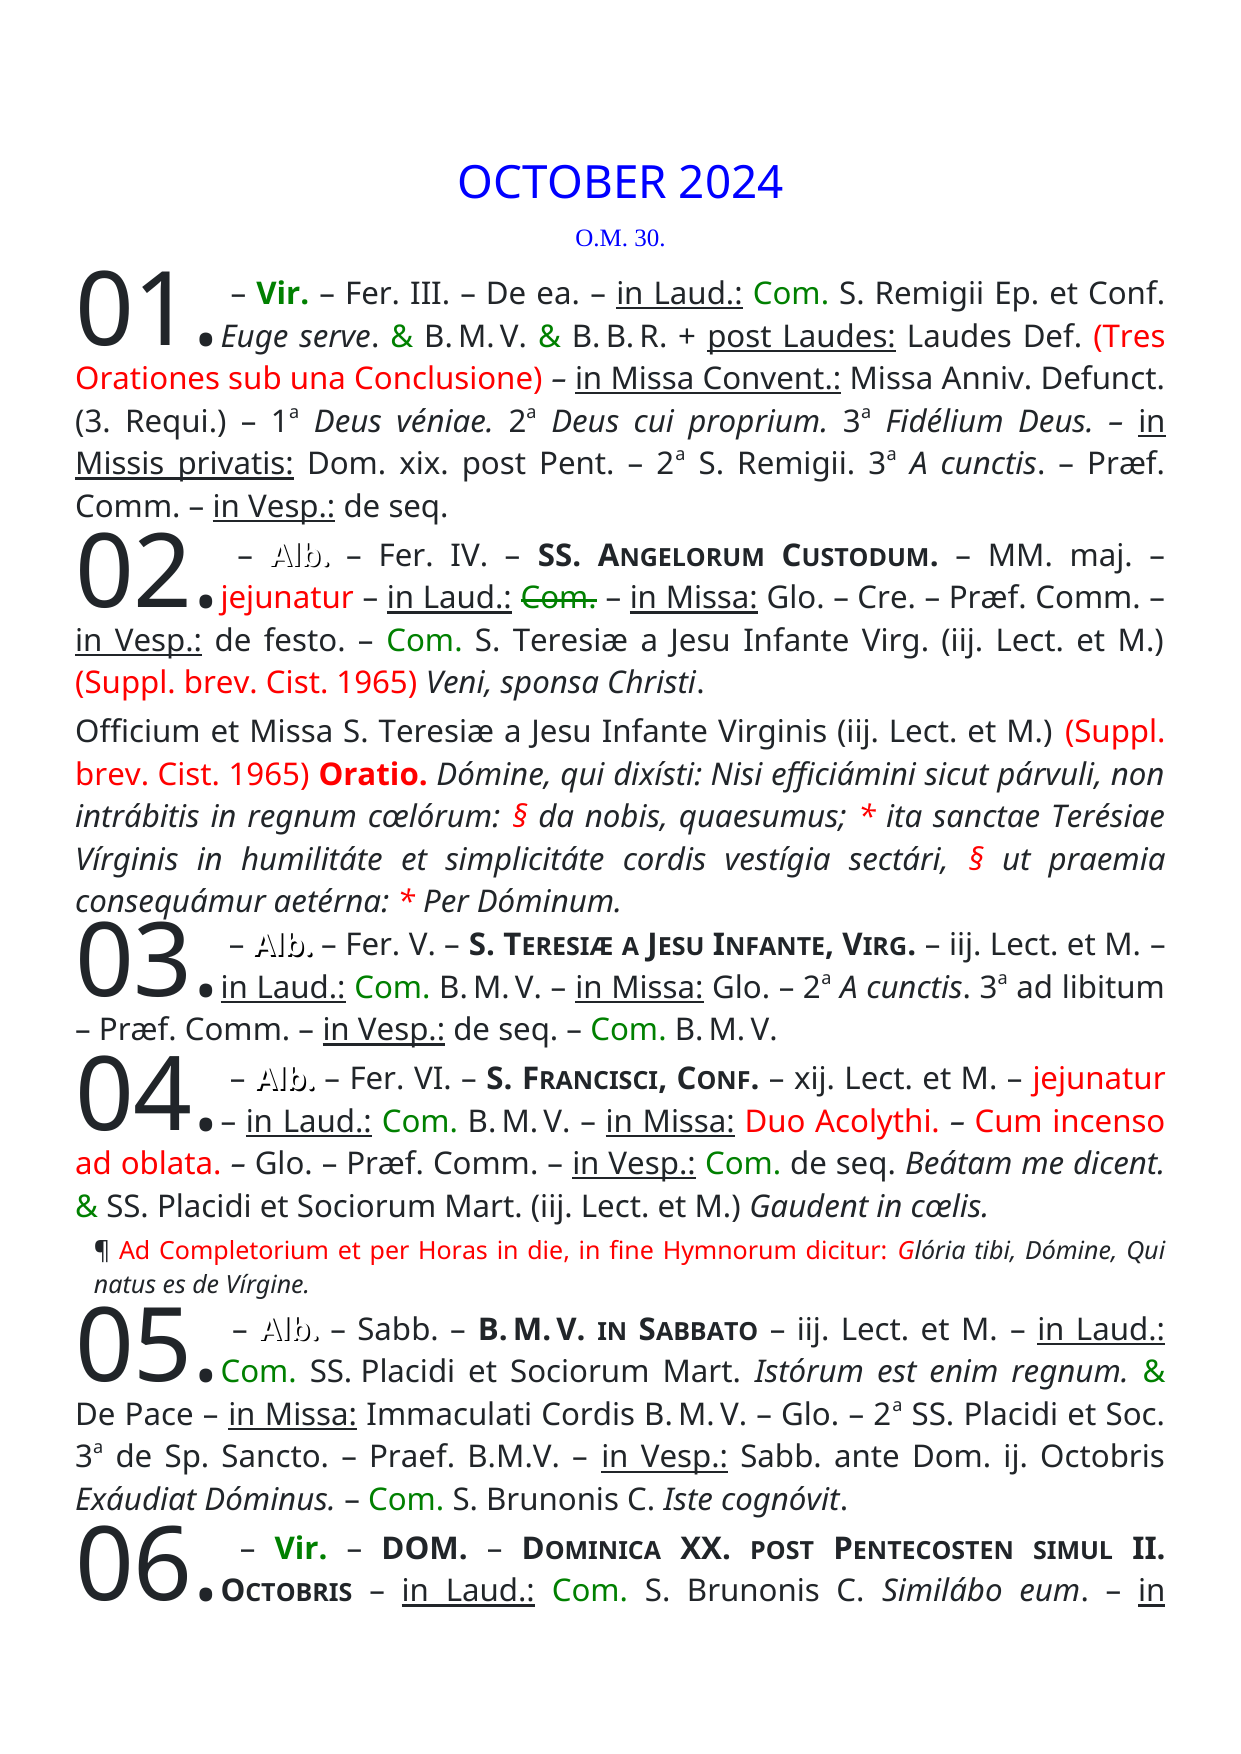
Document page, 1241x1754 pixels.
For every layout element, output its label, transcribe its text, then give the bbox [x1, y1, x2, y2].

text 05. – Alb. – Sabb. – B. M. V. in Sabbato – iij. Lect. et M. – in Laud.: Com. SS. Placidi et Sociorum Mart. Istórum est enim regnum. & De Pace – in Missa: Immaculati Cordis B. M. V. – Glo. – 2a SS. Placidi et Soc. 3a de Sp. Sancto. – Praef. B.M.V. – in Vesp.: Sabb. ante Dom. ij. Octobris Exáudiat Dóminus. – Com. S. Brunonis C. Iste cognóvit. [75, 1307, 1166, 1519]
text 04. – Alb. – Fer. VI. – S. Francisci, Conf. – xij. Lect. et M. – jejunatur – in Laud.: Com. B. M. V. – in Missa: Duo Acolythi. – Cum incenso ad oblata. – Glo. – Præf. Comm. – in Vesp.: Com. de seq. Beátam me dicent. & SS. Placidi et Sociorum Mart. (iij. Lect. et M.) Gaudent in cœlis. [75, 1056, 1166, 1226]
text O.M. 30. [75, 223, 1166, 252]
text 02. – Alb. – Fer. IV. – SS. Angelorum Custodum. – MM. maj. – jejunatur – in Laud.: Com. – in Missa: Glo. – Cre. – Præf. Comm. – in Vesp.: de festo. – Com. S. Teresiæ a Jesu Infante Virg. (iij. Lect. et M.) (Suppl. brev. Cist. 1965) Veni, sponsa Christi. [75, 533, 1166, 703]
title OCTOBER 2024 [75, 149, 1166, 212]
text 03. – Alb. – Fer. V. – S. Teresiæ a Jesu Infante, Virg. – iij. Lect. et M. – in Laud.: Com. B. M. V. – in Missa: Glo. – 2a A cunctis. 3a ad libitum – Præf. Comm. – in Vesp.: de seq. – Com. B. M. V. [75, 922, 1166, 1050]
text 06. – Vir. – DOM. – Dominica XX. post Pentecosten simul II. Octobris – in Laud.: Com. S. Brunonis C. Similábo eum. – in [75, 1526, 1166, 1611]
text 01. – Vir. – Fer. III. – De ea. – in Laud.: Com. S. Remigii Ep. et Conf. Euge serve. & B. M. V. & B. B. R. + post Laudes: Laudes Def. (Tres Orationes sub una Conclusione) – in Missa Convent.: Missa Anniv. Defunct. (3. Requi.) – 1a Deus véniae. 2a Deus cui proprium. 3a Fidélium Deus. – in Missis privatis: Dom. xix. post Pent. – 2a S. Remigii. 3a A cunctis. – Præf. Comm. – in Vesp.: de seq. [75, 271, 1166, 527]
text ¶ Ad Completorium et per Horas in die, in fine Hymnorum dicitur: Glória tibi, Dómine, Qui natus es de Vírgine. [94, 1232, 1166, 1301]
text Officium et Missa S. Teresiæ a Jesu Infante Virginis (iij. Lect. et M.) (Suppl. brev. Cist. 1965) Oratio. Dómine, qui dixísti: Nisi efficiámini sicut párvuli, non intrábitis in regnum cœlórum: § da nobis, quaesumus; * ita sanctae Terésiae Vírginis in humilitáte et simplicitáte cordis vestígia sectári, § ut praemia consequámur aetérna: * Per Dóminum. [75, 709, 1166, 922]
